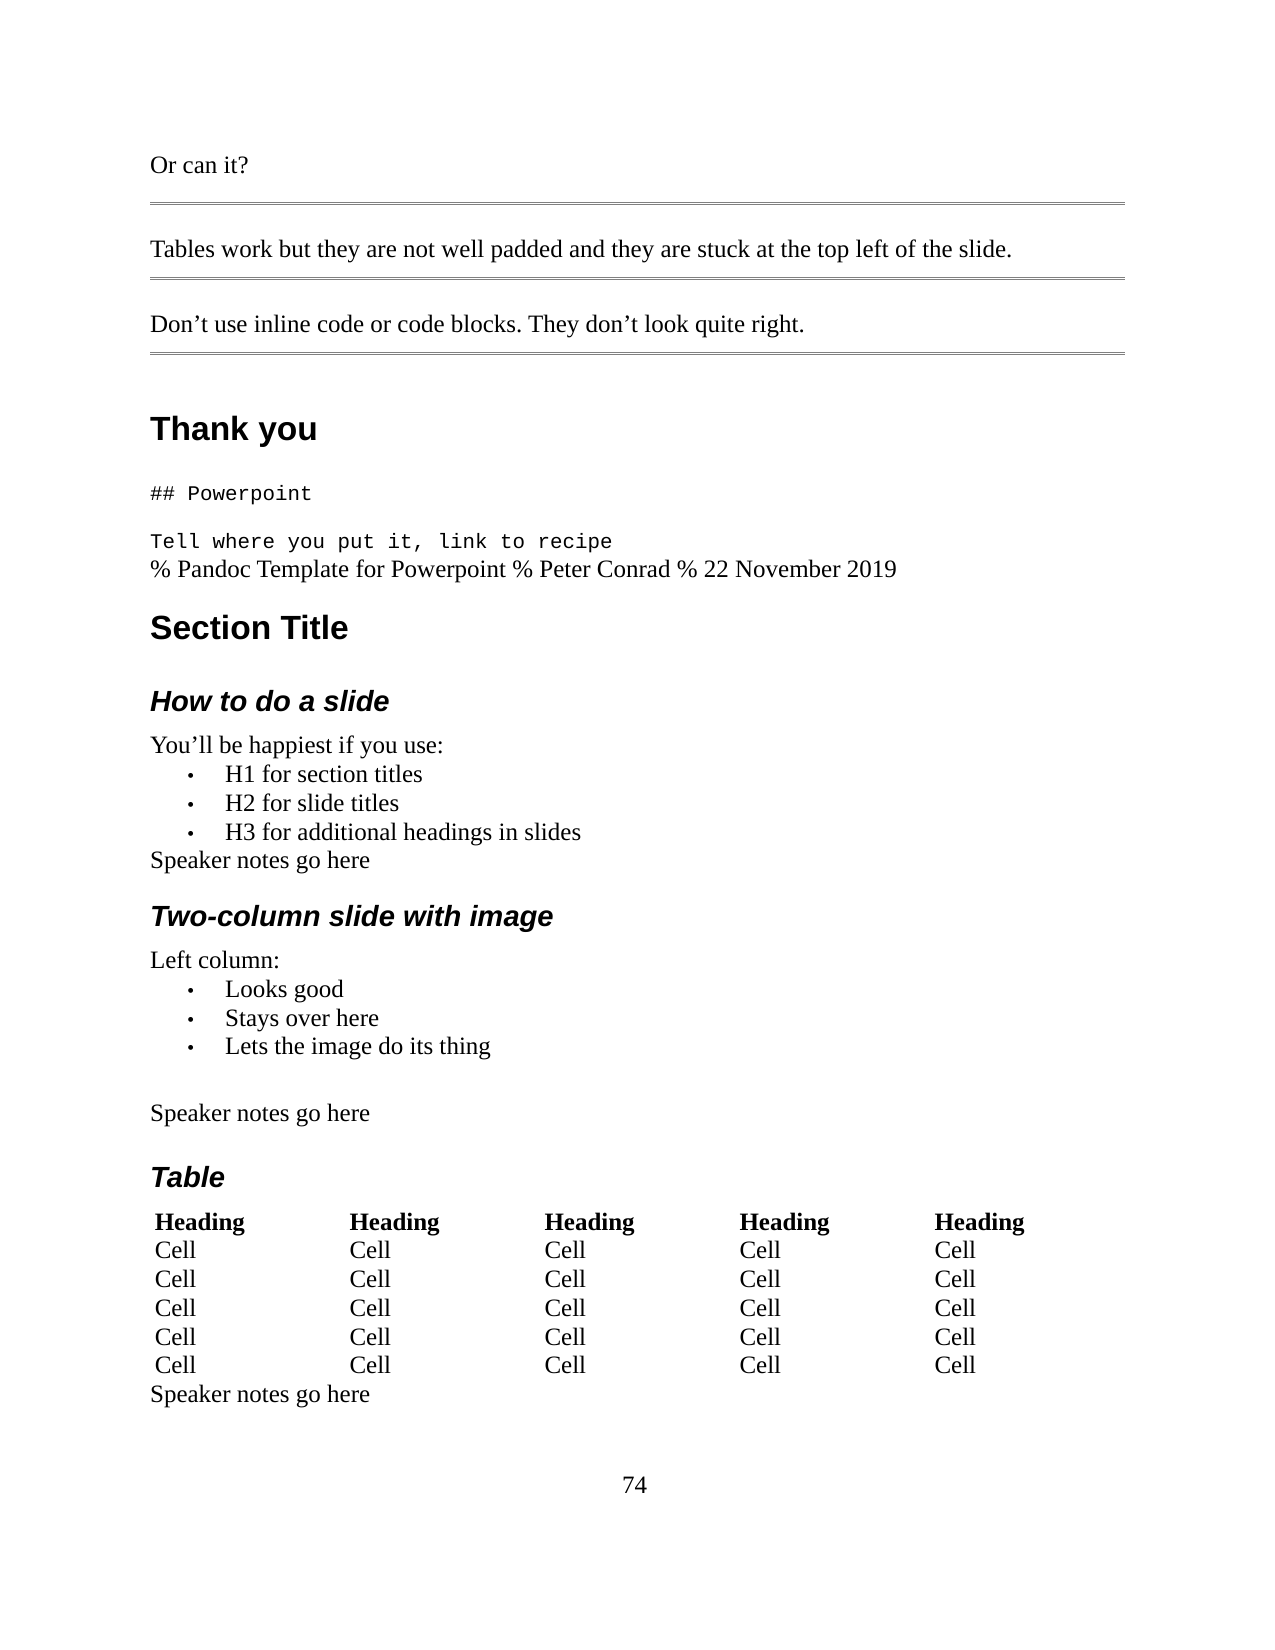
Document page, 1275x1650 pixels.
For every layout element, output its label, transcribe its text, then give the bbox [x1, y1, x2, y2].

table_cell Cell [735, 1322, 930, 1350]
table_cell Cell [930, 1293, 1125, 1322]
table_cell Cell [735, 1264, 930, 1293]
list Stays over here [187, 1003, 1125, 1031]
table_cell Cell [150, 1264, 345, 1293]
text Speaker notes go here [150, 1379, 1125, 1408]
table_cell Cell [345, 1350, 540, 1379]
table_cell Cell [930, 1235, 1125, 1264]
table_cell Cell [345, 1293, 540, 1322]
table_cell Cell [345, 1322, 540, 1350]
table_cell Cell [735, 1235, 930, 1264]
text Left column: [150, 945, 1125, 974]
table_cell Cell [150, 1350, 345, 1379]
text You’ll be happiest if you use: [150, 730, 1125, 759]
list H1 for section titles [187, 759, 1125, 788]
text Or can it? [150, 150, 1125, 179]
table_header Heading [540, 1207, 735, 1235]
list Lets the image do its thing [187, 1031, 1125, 1060]
subtitle Section Title [150, 608, 1125, 647]
table_cell Cell [150, 1322, 345, 1350]
text Don’t use inline code or code blocks. They don’t look quite right. [150, 309, 1125, 337]
text % Pandoc Template for Powerpoint % Peter Conrad % 22 November 2019 [150, 554, 1125, 583]
table_cell Cell [540, 1350, 735, 1379]
text Tell where you put it, link to recipe [150, 531, 1125, 554]
list Looks good [187, 974, 1125, 1003]
text ## Powerpoint [150, 483, 1125, 507]
table_cell Cell [930, 1264, 1125, 1293]
table_cell Cell [540, 1235, 735, 1264]
table_header Heading [930, 1207, 1125, 1235]
subtitle How to do a slide [150, 684, 1125, 718]
table_cell Cell [540, 1322, 735, 1350]
text Speaker notes go here [150, 1098, 1125, 1127]
table_cell Cell [930, 1350, 1125, 1379]
subtitle Table [150, 1161, 1125, 1194]
text Tables work but they are not well padded and they are stuck at the top left of the slide. [150, 234, 1125, 263]
subtitle Thank you [150, 409, 1125, 447]
list H2 for slide titles [187, 788, 1125, 817]
table_cell Cell [735, 1350, 930, 1379]
table_cell Cell [150, 1293, 345, 1322]
table_header Heading [735, 1207, 930, 1235]
table_cell Cell [345, 1264, 540, 1293]
table_cell Cell [150, 1235, 345, 1264]
table_cell Cell [540, 1264, 735, 1293]
list H3 for additional headings in slides [187, 817, 1125, 845]
table_cell Cell [345, 1235, 540, 1264]
table_header Heading [345, 1207, 540, 1235]
table_header Heading [150, 1207, 345, 1235]
table_cell Cell [735, 1293, 930, 1322]
table_cell Cell [930, 1322, 1125, 1350]
text Speaker notes go here [150, 845, 1125, 874]
table_cell Cell [540, 1293, 735, 1322]
subtitle Two-column slide with image [150, 899, 1125, 933]
